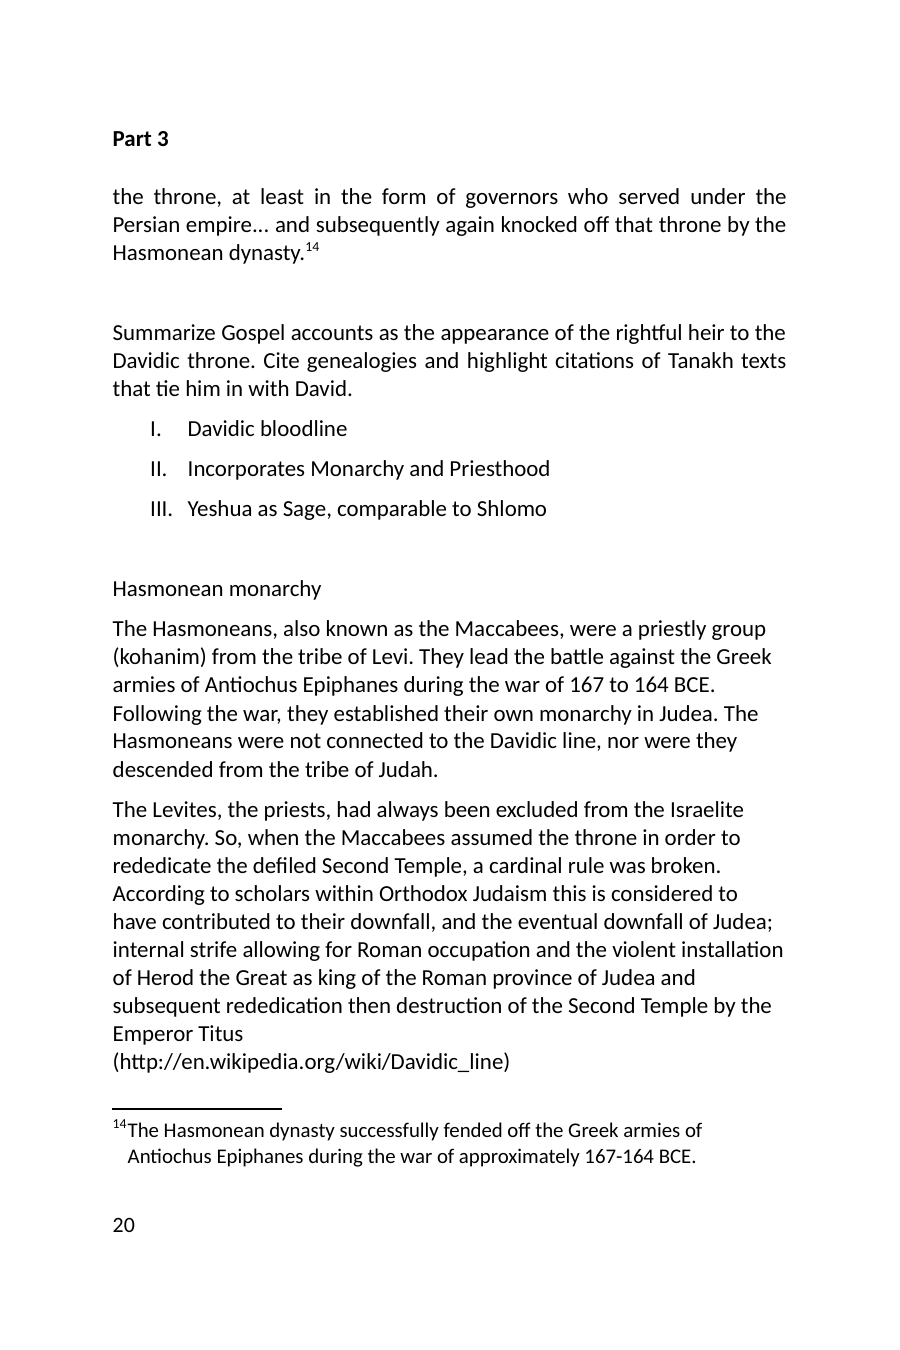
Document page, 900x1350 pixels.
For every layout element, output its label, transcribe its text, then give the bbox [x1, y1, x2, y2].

text Summarize Gospel accounts as the appearance of the rightful heir to the Davidic throne. Cite genealogies and highlight citations of Tanakh texts that tie him in with David. [112, 318, 787, 403]
text the throne, at least in the form of governors who served under the Persian empire... and subsequently again knocked off that throne by the Hasmonean dynasty. [112, 182, 787, 267]
text The Levites, the priests, had always been excluded from the Israelite monarchy. So, when the Maccabees assumed the throne in order to rededicate the defiled Second Temple, a cardinal rule was broken. According to scholars within Orthodox Judaism this is considered to have contributed to their downfall, and the eventual downfall of Judea; internal strife allowing for Roman occupation and the violent installation of Herod the Great as king of the Roman province of Judea and subsequent rededication then destruction of the Second Temple by the Emperor Titus (http://en.wikipedia.org/wiki/Davidic_line) [112, 795, 787, 1075]
text Hasmonean monarchy [112, 574, 787, 603]
text The Hasmoneans, also known as the Maccabees, were a priestly group (kohanim) from the tribe of Levi. They lead the battle against the Greek armies of Antiochus Epiphanes during the war of 167 to 164 BCE. Following the war, they established their own monarchy in Judea. The Hasmoneans were not connected to the Davidic line, nor were they descended from the tribe of Judah. [112, 614, 787, 783]
text The Hasmonean dynasty successfully fended off the Greek armies of Antiochus Epiphanes during the war of approximately 167-164 BCE. [112, 1115, 787, 1169]
list Incorporates Monarchy and Priesthood [150, 454, 787, 483]
list Davidic bloodline [150, 414, 787, 443]
list Yeshua as Sage, comparable to Shlomo [150, 494, 787, 523]
